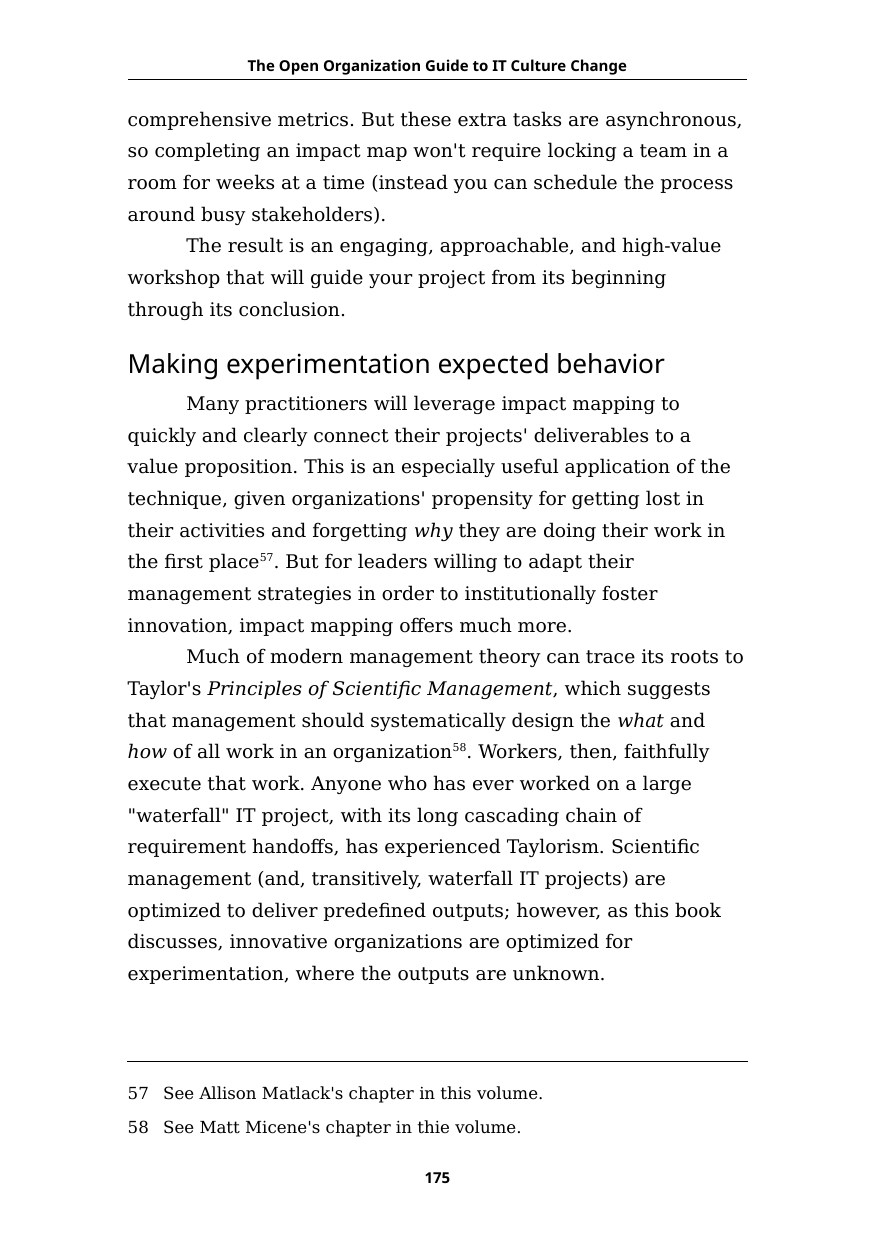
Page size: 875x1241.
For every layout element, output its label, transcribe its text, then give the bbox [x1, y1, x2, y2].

text See Matt Micene's chapter in thie volume. [127, 1118, 747, 1138]
text Much of modern management theory can trace its roots to Taylor's Principles of Scientific Management, which suggests that management should systematically design the what and how of all work in an organization. Workers, then, faithfully execute that work. Anyone who has ever worked on a large "waterfall" IT project, with its long cascading chain of requirement handoffs, has experienced Taylorism. Scientific management (and, transitively, waterfall IT projects) are optimized to deliver predefined outputs; however, as this book discusses, innovative organizations are optimized for experimentation, where the outputs are unknown. [127, 647, 747, 985]
text comprehensive metrics. But these extra tasks are asynchronous, so completing an impact map won't require locking a team in a room for weeks at a time (instead you can schedule the process around busy stakeholders). [127, 109, 747, 226]
subtitle Making experimentation expected behavior [127, 345, 747, 381]
text Many practitioners will leverage impact mapping to quickly and clearly connect their projects' deliverables to a value proposition. This is an especially useful application of the technique, given organizations' propensity for getting lost in their activities and forgetting why they are doing their work in the first place. But for leaders willing to adapt their management strategies in order to institutionally foster innovation, impact mapping offers much more. [127, 393, 747, 637]
text See Allison Matlack's chapter in this volume. [127, 1084, 747, 1103]
text The result is an engaging, approachable, and high-value workshop that will guide your project from its beginning through its conclusion. [127, 235, 747, 321]
